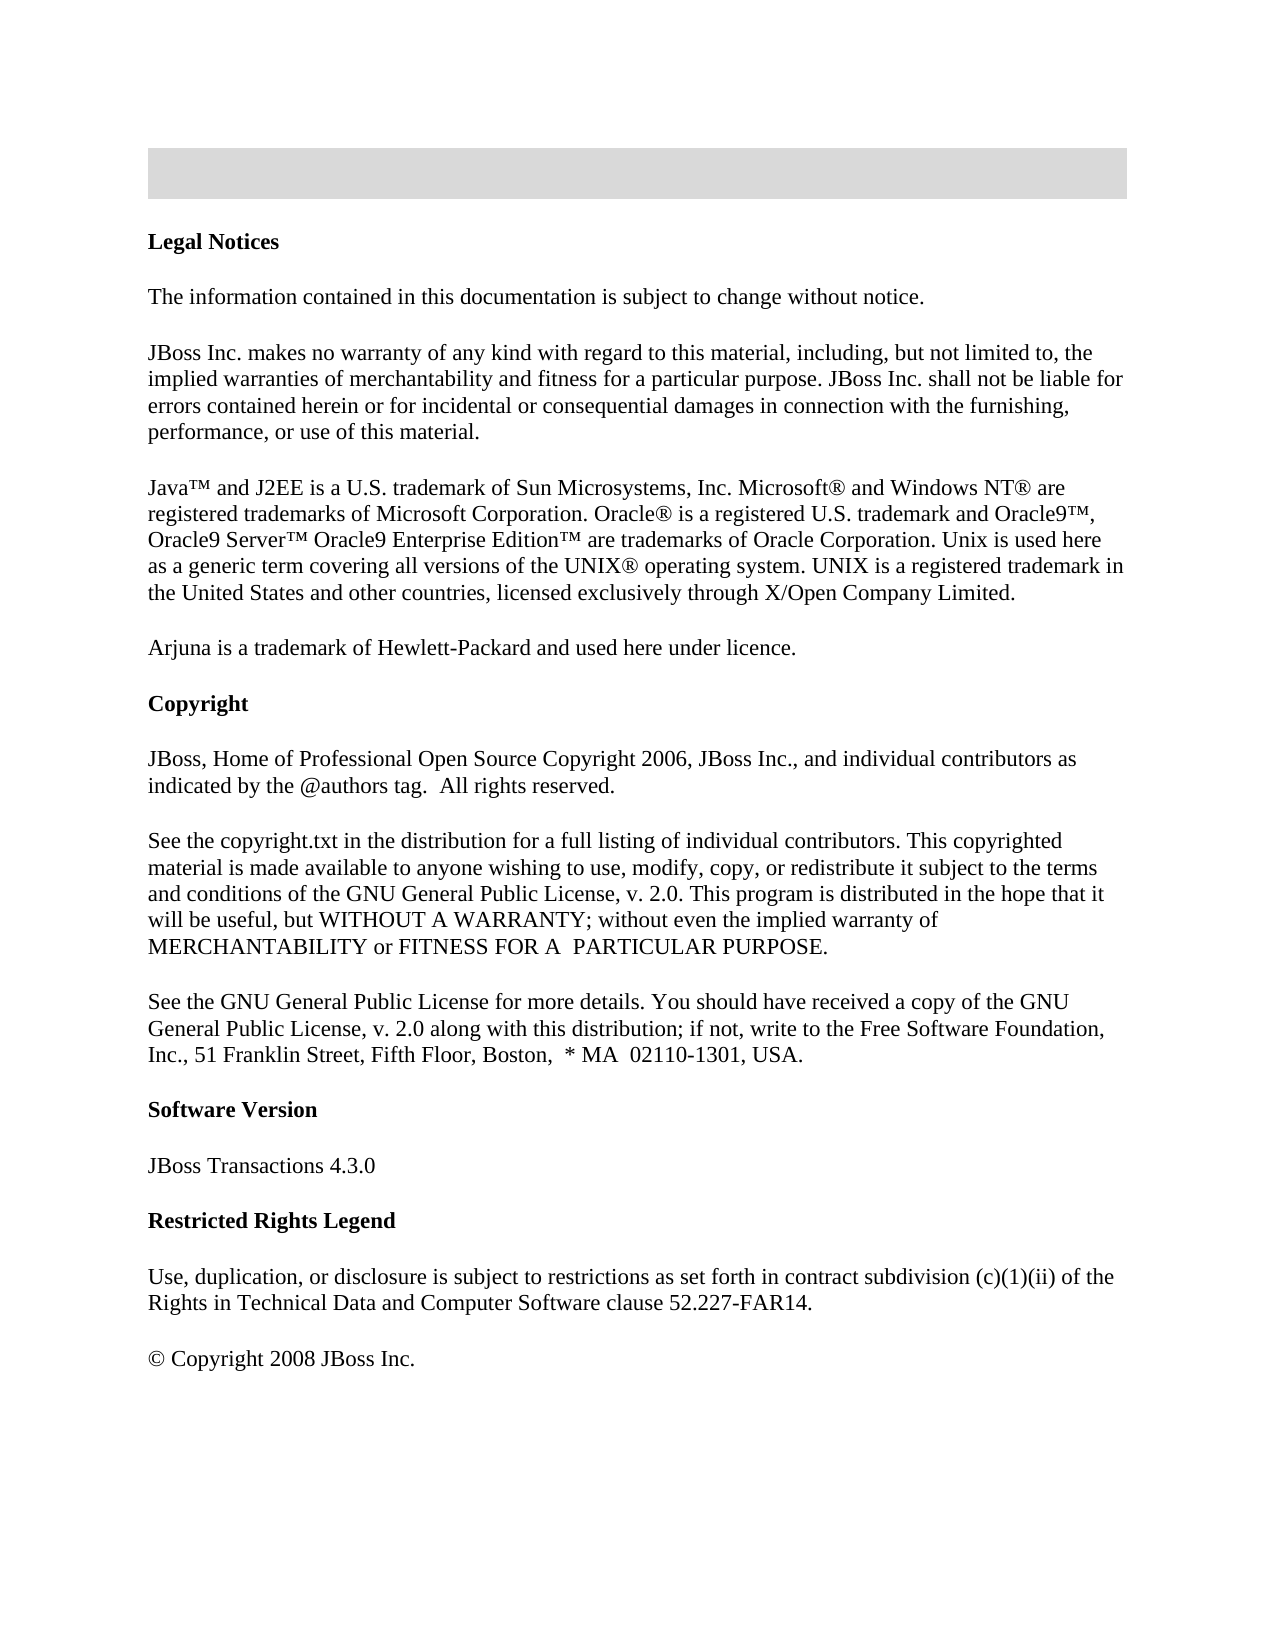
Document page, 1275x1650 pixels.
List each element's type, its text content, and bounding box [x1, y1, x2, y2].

text JBoss Transactions 4.3.0 [148, 1152, 1127, 1178]
text JBoss Inc. makes no warranty of any kind with regard to this material, including, but not limited to, the implied warranties of merchantability and fitness for a particular purpose. JBoss Inc. shall not be liable for errors contained herein or for incidental or consequential damages in connection with the furnishing, performance, or use of this material. [148, 339, 1127, 444]
text See the GNU General Public License for more details. You should have received a copy of the GNU General Public License, v. 2.0 along with this distribution; if not, write to the Free Software Foundation, Inc., 51 Franklin Street, Fifth Floor, Boston, * MA 02110-1301, USA. [148, 988, 1127, 1067]
text Use, duplication, or disclosure is subject to restrictions as set forth in contract subdivision (c)(1)(ii) of the Rights in Technical Data and Computer Software clause 52.227-FAR14. [148, 1263, 1127, 1316]
text Software Version [148, 1097, 1127, 1123]
text Restricted Rights Legend [148, 1208, 1127, 1234]
text The information contained in this documentation is subject to change without notice. [148, 283, 1127, 310]
text Legal Notices [148, 228, 1127, 254]
text Copyright [148, 690, 1127, 716]
text Arjuna is a trademark of Hewlett-Packard and used here under licence. [148, 634, 1127, 661]
text See the copyright.txt in the distribution for a full listing of individual contributors. This copyrighted material is made available to anyone wishing to use, modify, copy, or redistribute it subject to the terms and conditions of the GNU General Public License, v. 2.0. This program is distributed in the hope that it will be useful, but WITHOUT A WARRANTY; without even the implied warranty of MERCHANTABILITY or FITNESS FOR A PARTICULAR PURPOSE. [148, 827, 1127, 959]
text JBoss, Home of Professional Open Source Copyright 2006, JBoss Inc., and individual contributors as indicated by the @authors tag. All rights reserved. [148, 746, 1127, 798]
text Java™ and J2EE is a U.S. trademark of Sun Microsystems, Inc. Microsoft® and Windows NT® are registered trademarks of Microsoft Corporation. Oracle® is a registered U.S. trademark and Oracle9™, Oracle9 Server™ Oracle9 Enterprise Edition™ are trademarks of Oracle Corporation. Unix is used here as a generic term covering all versions of the UNIX® operating system. UNIX is a registered trademark in the United States and other countries, licensed exclusively through X/Open Company Limited. [148, 473, 1127, 605]
text © Copyright 2008 JBoss Inc. [148, 1345, 1127, 1371]
